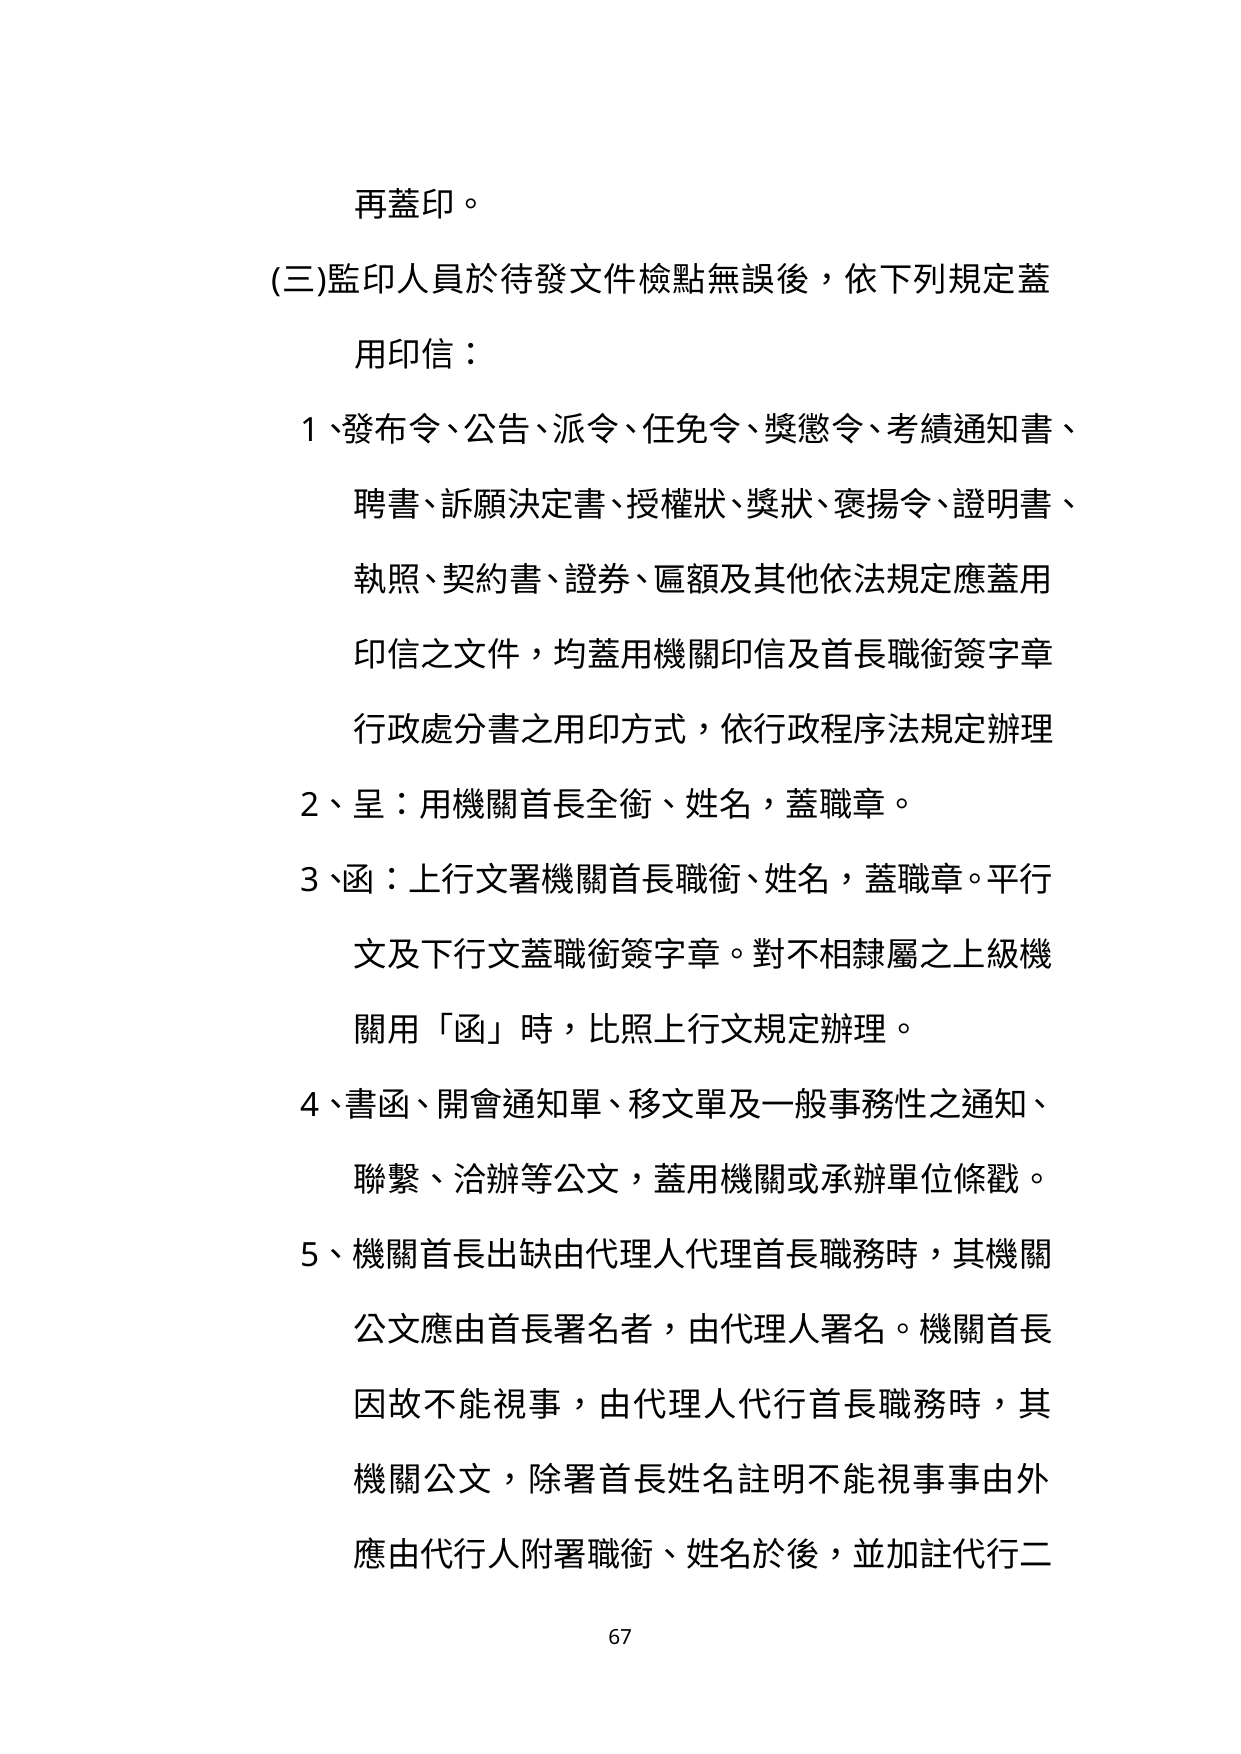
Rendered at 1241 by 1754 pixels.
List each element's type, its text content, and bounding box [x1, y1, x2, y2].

text 1、發布令、公告、派令、任免令、獎懲令、考績通知書、聘書、訴願決定書、授權狀、獎狀、褒揚令、證明書、執照、契約書、證券、匾額及其他依法規定應蓋用印信之文件，均蓋用機關印信及首長職銜簽字章。行政處分書之用印方式，依行政程序法規定辦理。 [300, 389, 1053, 764]
text 5、機關首長出缺由代理人代理首長職務時，其機關公文應由首長署名者，由代理人署名。機關首長因故不能視事，由代理人代行首長職務時，其機關公文，除署首長姓名註明不能視事事由外，應由代行人附署職銜、姓名於後，並加註代行二字。 [300, 1214, 1053, 1589]
text (三)監印人員於待發文件檢點無誤後，依下列規定蓋用印信： [271, 239, 1053, 389]
text 2、呈：用機關首長全銜、姓名，蓋職章。 [300, 764, 1053, 839]
text 4、書函、開會通知單、移文單及一般事務性之通知、聯繫、洽辦等公文，蓋用機關或承辦單位條戳。 [300, 1064, 1053, 1214]
text 3、函：上行文署機關首長職銜、姓名，蓋職章。平行文及下行文蓋職銜簽字章。對不相隸屬之上級機關用「函」時，比照上行文規定辦理。 [300, 839, 1053, 1064]
text 再蓋印。 [271, 164, 1053, 239]
